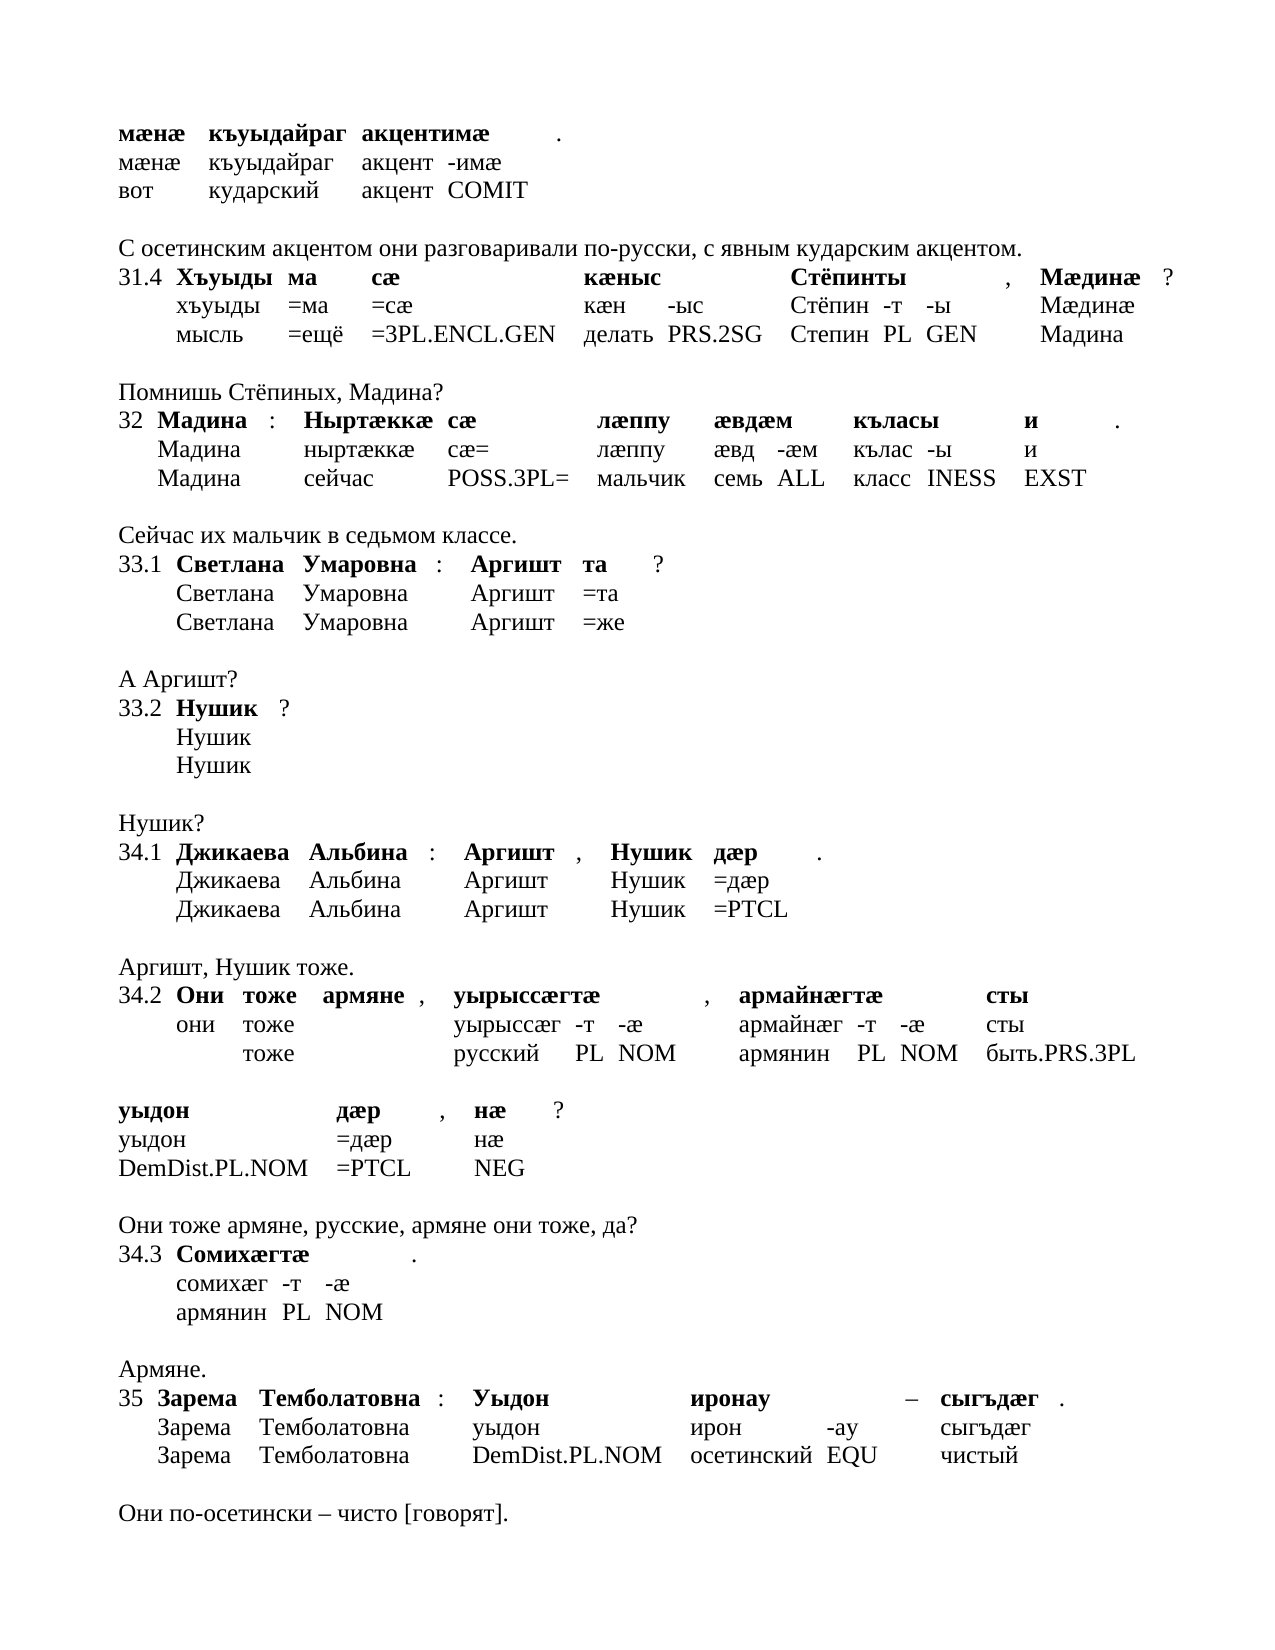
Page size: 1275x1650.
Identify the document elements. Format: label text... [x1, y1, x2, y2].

text уыдон [472, 1412, 662, 1441]
text -имæ [447, 147, 528, 176]
text армайнæг [739, 1009, 843, 1038]
text Сейчас их мальчик в седьмом классе. [118, 521, 1249, 549]
text лæппу [597, 434, 686, 463]
text Стёпинты [790, 262, 991, 291]
text Мæдинæ [1040, 291, 1135, 319]
text 35 [118, 1383, 143, 1412]
text и [1024, 434, 1087, 463]
text ALL [777, 463, 826, 492]
text æвд [713, 434, 763, 463]
text А Аргишт? [118, 664, 1249, 693]
text Нушик [176, 722, 251, 751]
text 34.2 [118, 981, 162, 1009]
text С осетинским акцентом они разговаривали по-русски, с явным кударским акцентом. [118, 233, 1249, 262]
text PL [883, 319, 912, 348]
text Темболатовна [259, 1383, 423, 1412]
text къласы [853, 406, 1010, 434]
text мæнæ [118, 147, 181, 176]
text армянин [176, 1297, 268, 1326]
text PL [282, 1297, 311, 1326]
text =PTCL [336, 1153, 411, 1182]
text сомихæг [176, 1268, 268, 1297]
text дæр [336, 1096, 425, 1124]
text 31.4 [118, 262, 162, 291]
text COMIT [447, 176, 528, 204]
text -ы [926, 291, 977, 319]
text Темболатовна [259, 1412, 410, 1441]
text Аргишт [463, 837, 562, 866]
text -æм [777, 434, 826, 463]
text мальчик [597, 463, 686, 492]
text нæ [474, 1124, 525, 1153]
text PL [575, 1038, 604, 1067]
text тоже [243, 1038, 308, 1067]
text Зарема [157, 1412, 231, 1441]
text Аргишт [470, 549, 569, 578]
text Хъуыды [176, 262, 274, 291]
text . [556, 118, 577, 147]
text Нушик? [118, 808, 1249, 837]
text они [176, 1009, 215, 1038]
text Ныртæккæ [303, 406, 434, 434]
text уырыссæг [453, 1009, 561, 1038]
text -т [282, 1268, 311, 1297]
text PRS.2SG [667, 319, 762, 348]
text Они тоже армяне, русские, армяне они тоже, да? [118, 1211, 1249, 1239]
text Аргишт [470, 607, 555, 636]
text Умаровна [302, 607, 408, 636]
text Степин [790, 319, 869, 348]
text делать [584, 319, 653, 348]
text -ау [826, 1412, 878, 1441]
text , [1005, 262, 1026, 291]
text , [704, 981, 725, 1009]
text GEN [926, 319, 977, 348]
text -т [857, 1009, 886, 1038]
text =PTCL [713, 894, 789, 923]
text EQU [826, 1441, 878, 1469]
text Светлана [176, 607, 274, 636]
text =дæр [336, 1124, 411, 1153]
text EXST [1024, 463, 1087, 492]
text кълас [853, 434, 913, 463]
text -æ [618, 1009, 676, 1038]
text быть.PRS.3PL [986, 1038, 1136, 1067]
text 33.1 [118, 549, 162, 578]
text . [816, 837, 837, 866]
text =дæр [713, 866, 789, 894]
text уыдон [118, 1124, 308, 1153]
text Мæдинæ [1040, 262, 1149, 291]
text , [418, 981, 439, 1009]
text Джикаева [176, 837, 295, 866]
text NOM [900, 1038, 958, 1067]
text Джикаева [176, 866, 281, 894]
text : [436, 549, 457, 578]
text чистый [940, 1441, 1031, 1469]
text кæныс [584, 262, 776, 291]
text сæ= [447, 434, 569, 463]
text =3PL.ENCL.GEN [371, 319, 556, 348]
text POSS.3PL= [447, 463, 569, 492]
text . [1059, 1383, 1080, 1412]
text осетинский [690, 1441, 813, 1469]
text кæн [584, 291, 653, 319]
text PL [857, 1038, 886, 1067]
text вот [118, 176, 181, 204]
text ирон [690, 1412, 813, 1441]
text 32 [118, 406, 143, 434]
text сты [986, 981, 1150, 1009]
text Нушик [176, 693, 265, 722]
text æвдæм [713, 406, 839, 434]
text Зарема [157, 1441, 231, 1469]
text русский [453, 1038, 561, 1067]
text ныртæккæ [303, 434, 415, 463]
text и [1024, 406, 1100, 434]
text ? [553, 1096, 574, 1124]
text армяне [322, 981, 405, 1009]
text Аргишт [463, 866, 548, 894]
text Мадина [157, 434, 241, 463]
text : [437, 1383, 458, 1412]
text ? [653, 549, 674, 578]
text 34.1 [118, 837, 162, 866]
text тоже [243, 981, 308, 1009]
text Они [176, 981, 229, 1009]
text Нушик [610, 866, 686, 894]
text Аргишт [470, 578, 555, 607]
text армайнæгтæ [739, 981, 972, 1009]
text =ма [288, 291, 343, 319]
text Мадина [1040, 319, 1135, 348]
text -т [883, 291, 912, 319]
text =сæ [371, 291, 556, 319]
text Умаровна [302, 578, 408, 607]
text та [582, 549, 639, 578]
text -ы [927, 434, 996, 463]
text Мадина [157, 406, 255, 434]
text =та [582, 578, 625, 607]
text сæ [371, 262, 570, 291]
text сейчас [303, 463, 415, 492]
text уыдон [118, 1096, 322, 1124]
text 33.2 [118, 693, 162, 722]
text Нушик [610, 837, 699, 866]
text Альбина [308, 837, 415, 866]
text -æ [325, 1268, 383, 1297]
text дæр [713, 837, 802, 866]
text класс [853, 463, 913, 492]
text -ыс [667, 291, 762, 319]
text -т [575, 1009, 604, 1038]
text Аргишт, Нушик тоже. [118, 952, 1249, 981]
text . [1114, 406, 1135, 434]
text Светлана [176, 549, 288, 578]
text – [905, 1383, 926, 1412]
text иронау [690, 1383, 892, 1412]
text Светлана [176, 578, 274, 607]
text =ещё [288, 319, 343, 348]
text INESS [927, 463, 996, 492]
text нæ [474, 1096, 539, 1124]
text мысль [176, 319, 260, 348]
text къуыдайраг [208, 118, 348, 147]
text кударский [208, 176, 334, 204]
text NOM [325, 1297, 383, 1326]
text армянин [739, 1038, 843, 1067]
text -æ [900, 1009, 958, 1038]
text Уыдон [472, 1383, 676, 1412]
text : [269, 406, 290, 434]
text сыгъдæг [940, 1412, 1031, 1441]
text =же [582, 607, 625, 636]
text Умаровна [302, 549, 422, 578]
text сæ [447, 406, 583, 434]
text къуыдайраг [208, 147, 334, 176]
text сыгъдæг [940, 1383, 1045, 1412]
text акцент [361, 147, 434, 176]
text уырыссæгтæ [453, 981, 690, 1009]
text акцент [361, 176, 434, 204]
text , [576, 837, 597, 866]
text : [429, 837, 450, 866]
text Нушик [176, 751, 251, 779]
text . [411, 1239, 432, 1268]
text ма [288, 262, 357, 291]
text Помнишь Стёпиных, Мадина? [118, 377, 1249, 406]
text 34.3 [118, 1239, 162, 1268]
text , [439, 1096, 460, 1124]
text Стёпин [790, 291, 869, 319]
text ? [279, 693, 300, 722]
text акцентимæ [361, 118, 542, 147]
text Джикаева [176, 894, 281, 923]
text тоже [243, 1009, 294, 1038]
text NEG [474, 1153, 525, 1182]
text Мадина [157, 463, 241, 492]
text Темболатовна [259, 1441, 410, 1469]
text Сомихæгтæ [176, 1239, 397, 1268]
text Альбина [308, 866, 401, 894]
text Нушик [610, 894, 686, 923]
text Аргишт [463, 894, 548, 923]
text хъуыды [176, 291, 260, 319]
text DemDist.PL.NOM [472, 1441, 662, 1469]
text лæппу [597, 406, 700, 434]
text NOM [618, 1038, 676, 1067]
text DemDist.PL.NOM [118, 1153, 308, 1182]
text сты [986, 1009, 1136, 1038]
text Они по-осетински – чисто [говорят]. [118, 1498, 1249, 1527]
text семь [713, 463, 763, 492]
text Зарема [157, 1383, 245, 1412]
text Армяне. [118, 1354, 1249, 1383]
text мæнæ [118, 118, 194, 147]
text ? [1162, 262, 1183, 291]
text Альбина [308, 894, 401, 923]
